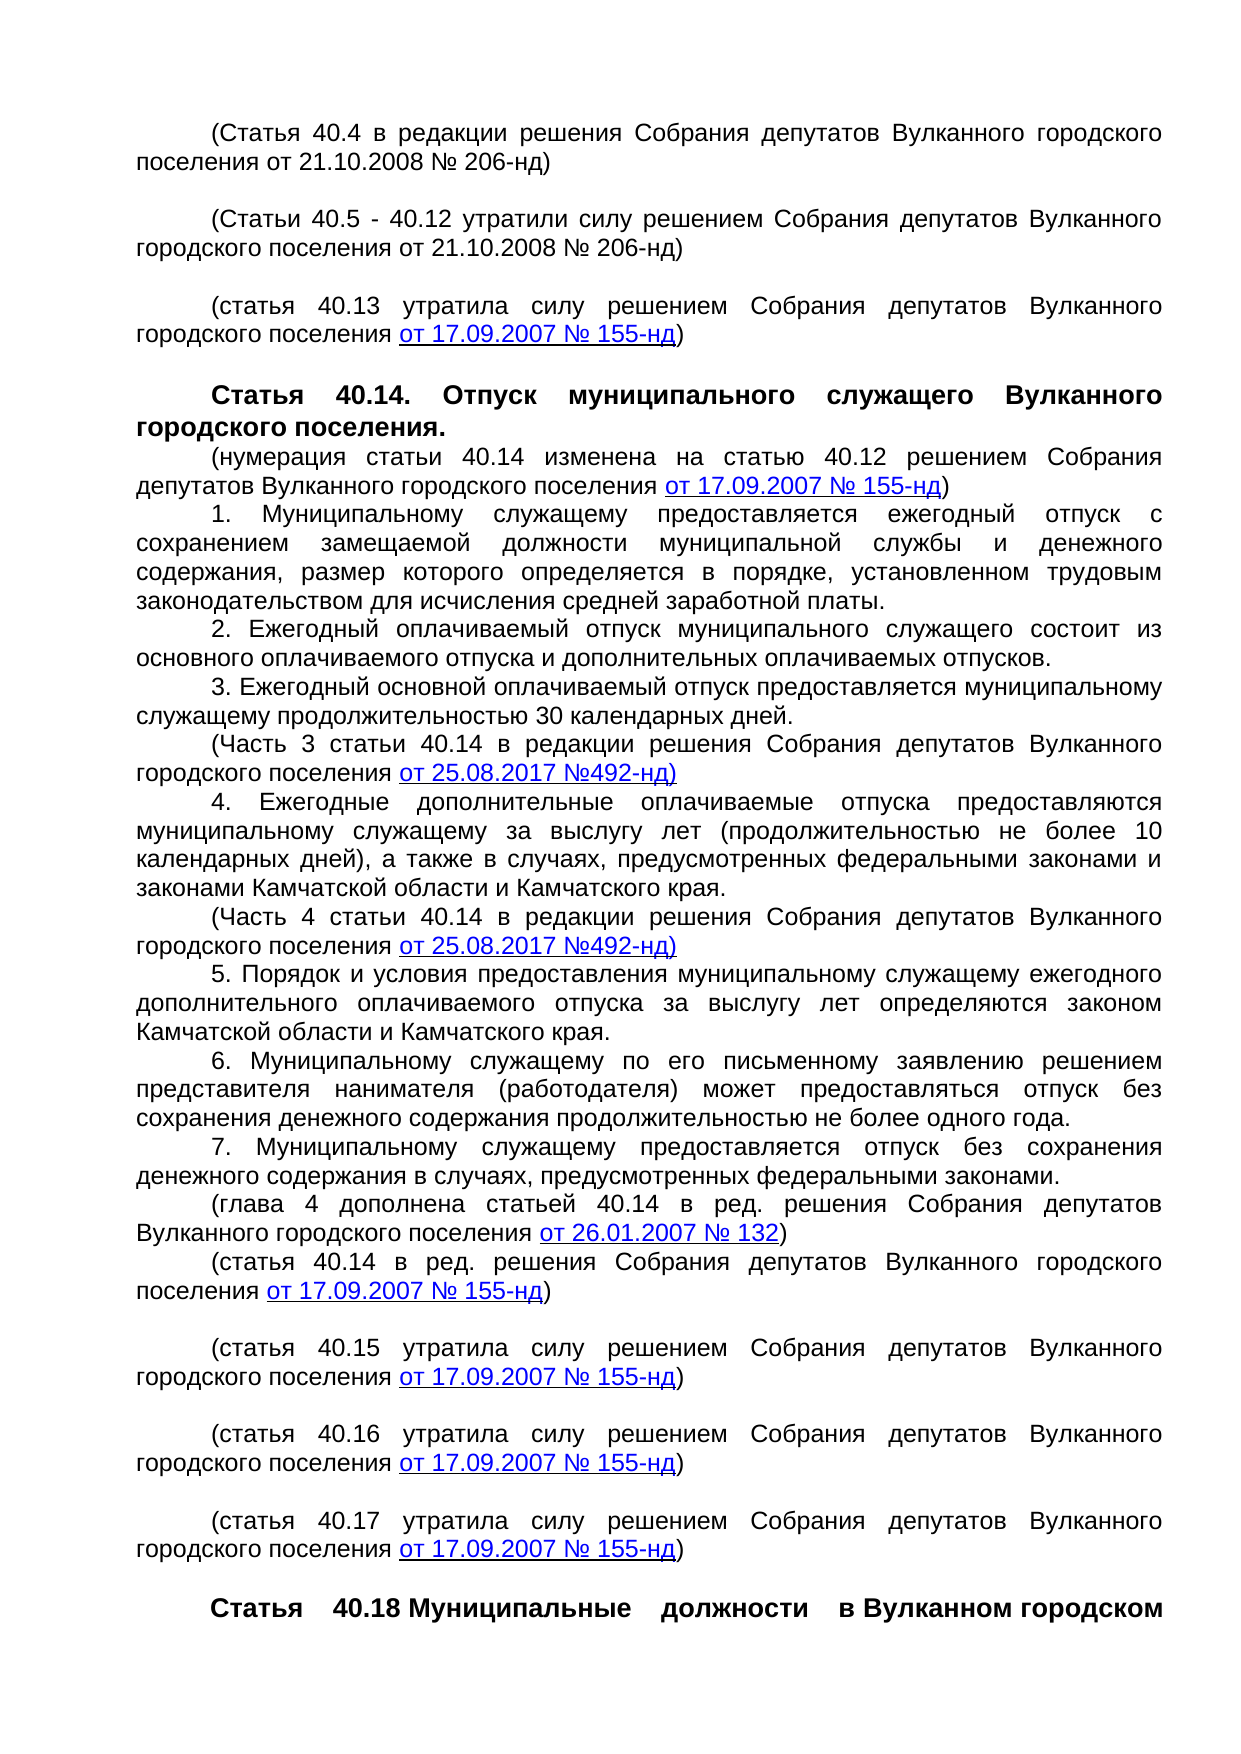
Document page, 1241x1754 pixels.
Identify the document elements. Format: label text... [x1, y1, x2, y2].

text (нумерация статьи 40.14 изменена на статью 40.12 решением Собрания депутатов Вулканного городского поселения от 17.09.2007 № 155-нд) [136, 442, 1163, 499]
text (статья 40.13 утратила силу решением Собрания депутатов Вулканного городского поселения от 17.09.2007 № 155-нд) [136, 291, 1163, 348]
text 3. Ежегодный основной оплачиваемый отпуск предоставляется муниципальному служащему продолжительностью 30 календарных дней. [136, 672, 1163, 729]
text 1. Муниципальному служащему предоставляется ежегодный отпуск с сохранением замещаемой должности муниципальной службы и денежного содержания, размер которого определяется в порядке, установленном трудовым законодательством для исчисления средней заработной платы. [136, 499, 1163, 614]
text (статья 40.15 утратила силу решением Собрания депутатов Вулканного городского поселения от 17.09.2007 № 155-нд) [136, 1333, 1163, 1391]
text 4. Ежегодные дополнительные оплачиваемые отпуска предоставляются муниципальному служащему за выслугу лет (продолжительностью не более 10 календарных дней), а также в случаях, предусмотренных федеральными законами и законами Камчатской области и Камчатского края. [136, 787, 1163, 902]
text (статья 40.17 утратила силу решением Собрания депутатов Вулканного городского поселения от 17.09.2007 № 155-нд) [136, 1506, 1163, 1563]
text (Часть 3 статьи 40.14 в редакции решения Собрания депутатов Вулканного городского поселения от 25.08.2017 №492-нд) [136, 729, 1163, 787]
text (глава 4 дополнена статьей 40.14 в ред. решения Собрания депутатов Вулканного городского поселения от 26.01.2007 № 132) [136, 1189, 1163, 1247]
text (Статьи 40.5 - 40.12 утратили силу решением Собрания депутатов Вулканного городского поселения от 21.10.2008 № 206-нд) [136, 204, 1163, 262]
text 7. Муниципальному служащему предоставляется отпуск без сохранения денежного содержания в случаях, предусмотренных федеральными законами. [136, 1132, 1163, 1189]
text (Статья 40.4 в редакции решения Собрания депутатов Вулканного городского поселения от 21.10.2008 № 206-нд) [136, 118, 1163, 176]
text 5. Порядок и условия предоставления муниципальному служащему ежегодного дополнительного оплачиваемого отпуска за выслугу лет определяются законом Камчатской области и Камчатского края. [136, 959, 1163, 1046]
text 2. Ежегодный оплачиваемый отпуск муниципального служащего состоит из основного оплачиваемого отпуска и дополнительных оплачиваемых отпусков. [136, 614, 1163, 672]
text (статья 40.16 утратила силу решением Собрания депутатов Вулканного городского поселения от 17.09.2007 № 155-нд) [136, 1419, 1163, 1477]
text Статья 40.14. Отпуск муниципального служащего Вулканного городского поселения. [136, 379, 1163, 442]
text (Часть 4 статьи 40.14 в редакции решения Собрания депутатов Вулканного городского поселения от 25.08.2017 №492-нд) [136, 902, 1163, 959]
text Статья 40.18 Муниципальные должности в Вулканном городском [136, 1592, 1163, 1623]
text 6. Муниципальному служащему по его письменному заявлению решением представителя нанимателя (работодателя) может предоставляться отпуск без сохранения денежного содержания продолжительностью не более одного года. [136, 1046, 1163, 1132]
text (статья 40.14 в ред. решения Собрания депутатов Вулканного городского поселения от 17.09.2007 № 155-нд) [136, 1247, 1163, 1304]
